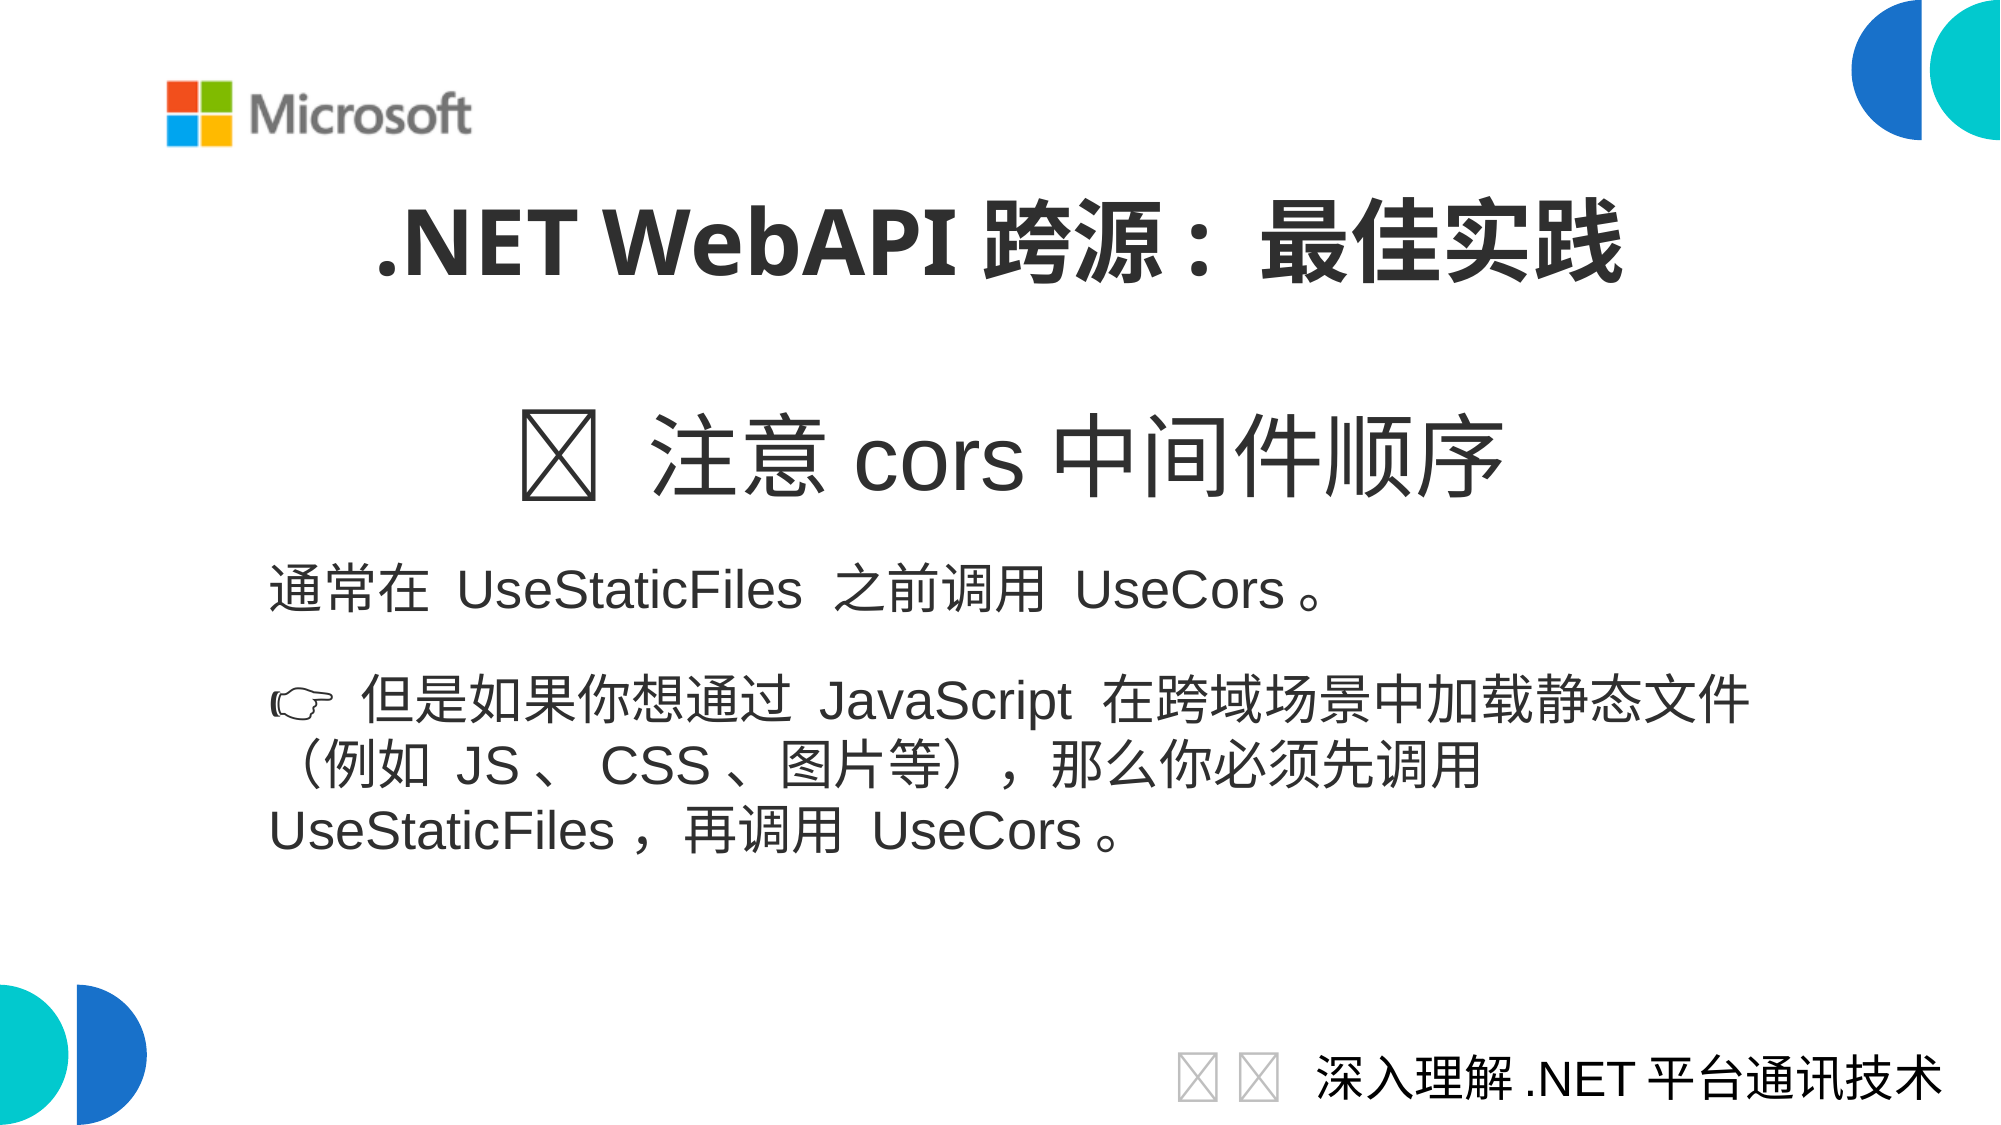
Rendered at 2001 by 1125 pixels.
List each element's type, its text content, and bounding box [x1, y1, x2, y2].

title .NET WebAPI跨源: 最佳实践 [138, 145, 1862, 332]
picture [85, 41, 552, 189]
subtitle 🚀 🚀 深入理解.NET平台通讯技术 [1173, 1046, 1952, 1107]
text_box 🚀 注意cors中间件顺序 通常在 UseStaticFiles 之前调用 UseCors。 👉 但是如果你想通过 JavaScript 在跨域场景中加载静态文件（例如 JS、CSS、图片等），那么你必须先调用 UseStaticFiles，再调用 UseCors。 [204, 392, 1817, 867]
